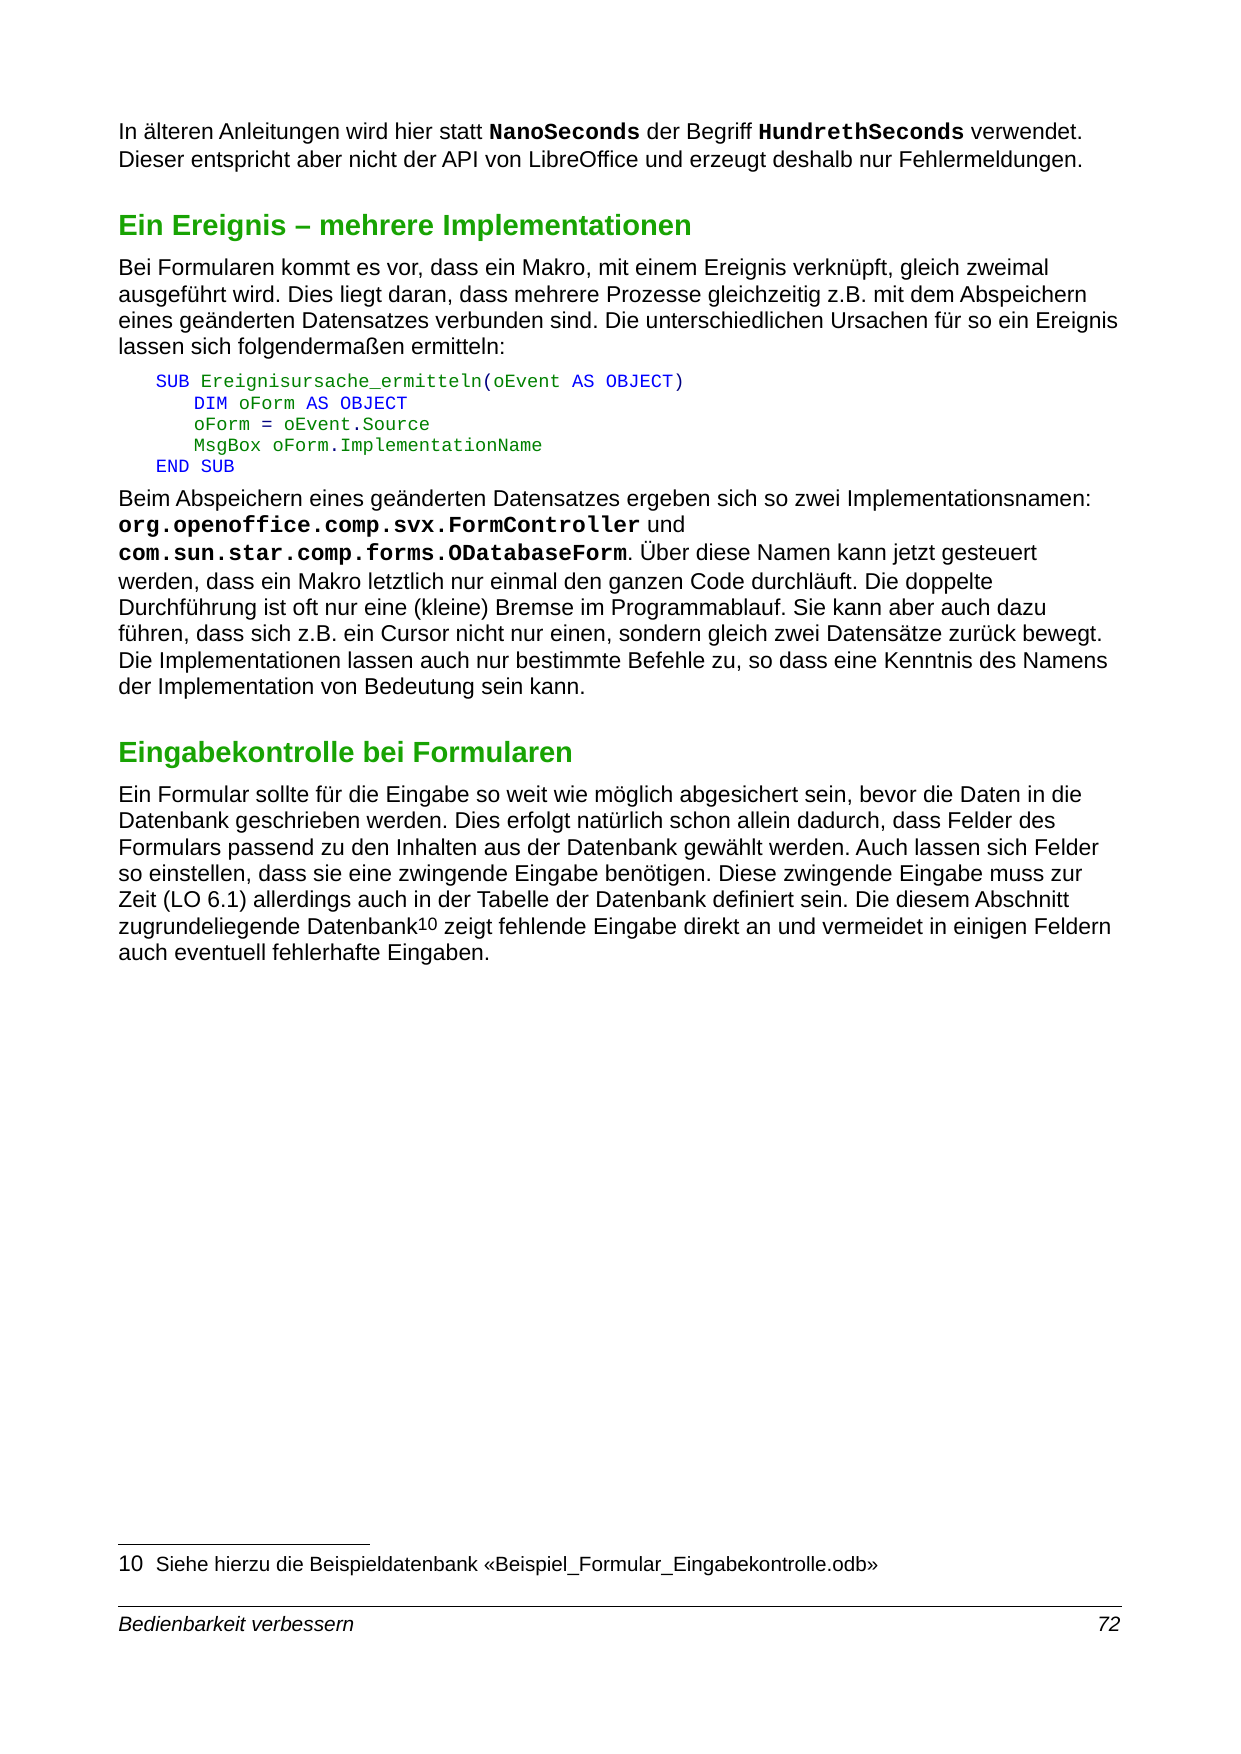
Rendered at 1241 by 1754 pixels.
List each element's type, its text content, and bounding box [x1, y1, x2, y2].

text Beim Abspeichern eines geänderten Datensatzes ergeben sich so zwei Implementationsnamen: org.openoffice.comp.svx.FormController und com.sun.star.comp.forms.ODatabaseForm. Über diese Namen kann jetzt gesteuert werden, dass ein Makro letztlich nur einmal den ganzen Code durchläuft. Die doppelte Durchführung ist oft nur eine (kleine) Bremse im Programmablauf. Sie kann aber auch dazu führen, dass sich z.B. ein Cursor nicht nur einen, sondern gleich zwei Datensätze zurück bewegt. Die Implementationen lassen auch nur bestimmte Befehle zu, so dass eine Kenntnis des Namens der Implementation von Bedeutung sein kann. [118, 485, 1122, 699]
subtitle Eingabekontrolle bei Formularen [118, 735, 1122, 768]
text MsgBox oForm.ImplementationName [156, 436, 1122, 457]
text oForm = oEvent.Source [156, 415, 1122, 436]
text Siehe hierzu die Beispieldatenbank «Beispiel_Formular_Eingabekontrolle.odb» [118, 1551, 1122, 1576]
text In älteren Anleitungen wird hier statt NanoSeconds der Begriff HundrethSeconds verwendet. Dieser entspricht aber nicht der API von LibreOffice und erzeugt deshalb nur Fehlermeldungen. [118, 118, 1122, 173]
subtitle Ein Ereignis – mehrere Implementationen [118, 208, 1122, 242]
text END SUB [156, 457, 1122, 478]
text Ein Formular sollte für die Eingabe so weit wie möglich abgesichert sein, bevor die Daten in die Datenbank geschrieben werden. Dies erfolgt natürlich schon allein dadurch, dass Felder des Formulars passend zu den Inhalten aus der Datenbank gewählt werden. Auch lassen sich Felder so einstellen, dass sie eine zwingende Eingabe benötigen. Diese zwingende Eingabe muss zur Zeit (LO 6.1) allerdings auch in der Tabelle der Datenbank definiert sein. Die diesem Abschnitt zugrundeliegende Datenbank zeigt fehlende Eingabe direkt an und vermeidet in einigen Feldern auch eventuell fehlerhafte Eingaben. [118, 781, 1122, 965]
text DIM oForm AS OBJECT [156, 393, 1122, 415]
text Bei Formularen kommt es vor, dass ein Makro, mit einem Ereignis verknüpft, gleich zweimal ausgeführt wird. Dies liegt daran, dass mehrere Prozesse gleichzeitig z.B. mit dem Abspeichern eines geänderten Datensatzes verbunden sind. Die unterschiedlichen Ursachen für so ein Ereignis lassen sich folgendermaßen ermitteln: [118, 254, 1122, 360]
text SUB Ereignisursache_ermitteln(oEvent AS OBJECT) [156, 372, 1122, 393]
